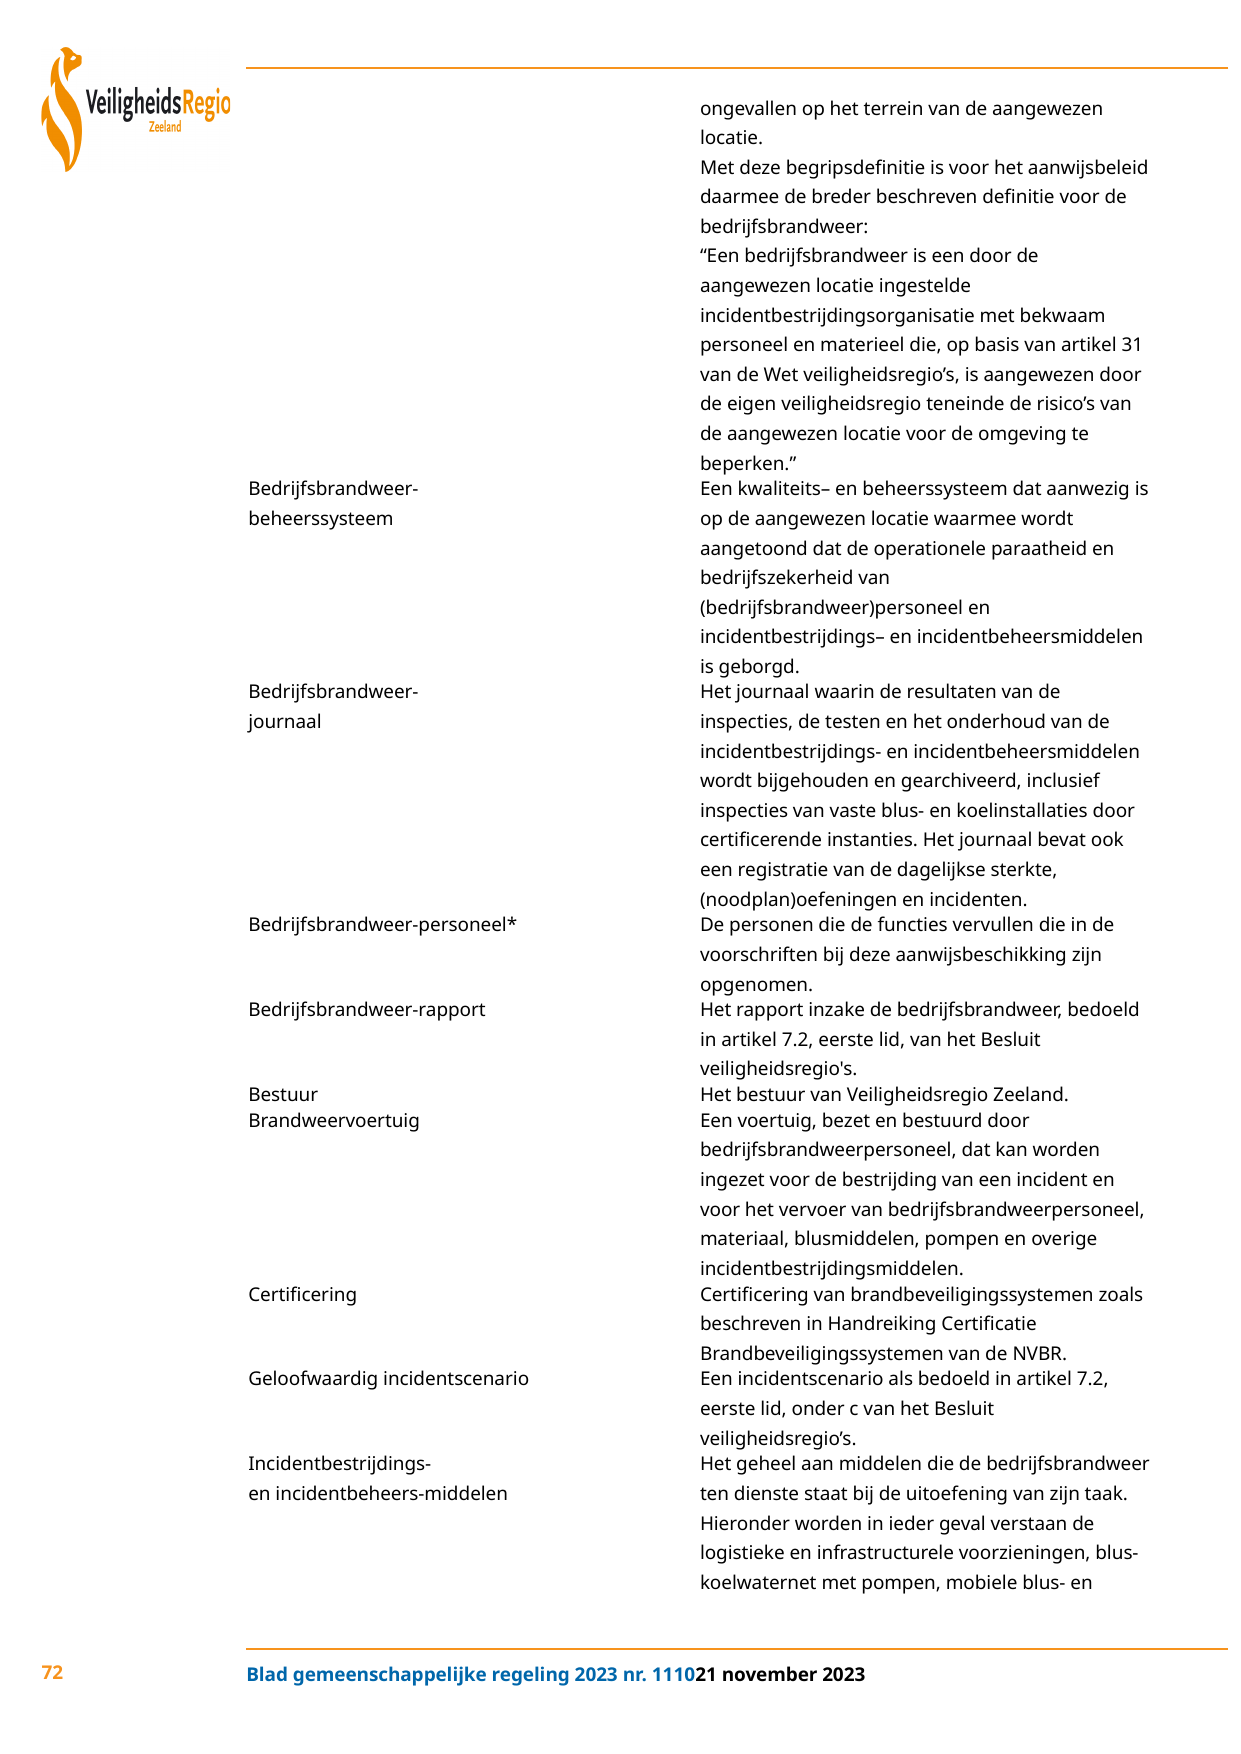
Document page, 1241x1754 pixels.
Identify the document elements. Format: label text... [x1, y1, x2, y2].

table_cell Het bestuur van Veiligheidsregio Zeeland. [700, 1081, 1152, 1107]
picture [41, 47, 231, 172]
table_cell Bedrijfsbrandweer- journaal [248, 679, 700, 912]
table_cell [248, 95, 700, 476]
table_cell Bestuur [248, 1081, 700, 1107]
table_cell Het journaal waarin de resultaten van de inspecties, de testen en het onderhoud van de incidentbestrijdings- en incidentbeheersmiddelen wordt bijgehouden en gearchiveerd, inclusief inspecties van vaste blus- en koelinstallaties door certificerende instanties. Het journaal bevat ook een registratie van de dagelijkse sterkte, (noodplan)oefeningen en incidenten. [700, 679, 1152, 912]
table_cell Incidentbestrijdings- en incidentbeheers-middelen [248, 1451, 700, 1594]
table_cell Bedrijfsbrandweer-personeel* [248, 912, 700, 996]
table_cell De personen die de functies vervullen die in de voorschriften bij deze aanwijsbeschikking zijn opgenomen. [700, 912, 1152, 996]
table_cell Een voertuig, bezet en bestuurd door bedrijfsbrandweerpersoneel, dat kan worden ingezet voor de bestrijding van een incident en voor het vervoer van bedrijfsbrandweerpersoneel, materiaal, blusmiddelen, pompen en overige incidentbestrijdingsmiddelen. [700, 1107, 1152, 1281]
table_cell Een incidentscenario als bedoeld in artikel 7.2, eerste lid, onder c van het Besluit veiligheidsregio’s. [700, 1366, 1152, 1451]
table_cell Het geheel aan middelen die de bedrijfsbrandweer ten dienste staat bij de uitoefening van zijn taak. Hieronder worden in ieder geval verstaan de logistieke en infrastructurele voorzieningen, blus- koelwaternet met pompen, mobiele blus- en [700, 1451, 1152, 1594]
table_cell Bedrijfsbrandweer- beheerssysteem [248, 476, 700, 679]
table_cell ongevallen op het terrein van de aangewezen locatie. Met deze begripsdefinitie is voor het aanwijsbeleid daarmee de breder beschreven definitie voor de bedrijfsbrandweer: “Een bedrijfsbrandweer is een door de aangewezen locatie ingestelde incidentbestrijdingsorganisatie met bekwaam personeel en materieel die, op basis van artikel 31 van de Wet veiligheidsregio’s, is aangewezen door de eigen veiligheidsregio teneinde de risico’s van de aangewezen locatie voor de omgeving te beperken.” [700, 95, 1152, 476]
table_cell Certificering van brandbeveiligingssystemen zoals beschreven in Handreiking Certificatie Brandbeveiligingssystemen van de NVBR. [700, 1281, 1152, 1366]
table_cell Certificering [248, 1281, 700, 1366]
table_cell Een kwaliteits– en beheerssysteem dat aanwezig is op de aangewezen locatie waarmee wordt aangetoond dat de operationele paraatheid en bedrijfszekerheid van (bedrijfsbrandweer)personeel en incidentbestrijdings– en incidentbeheersmiddelen is geborgd. [700, 476, 1152, 679]
table_cell Brandweervoertuig [248, 1107, 700, 1281]
table_cell Het rapport inzake de bedrijfsbrandweer, bedoeld in artikel 7.2, eerste lid, van het Besluit veiligheidsregio's. [700, 996, 1152, 1081]
table_cell Bedrijfsbrandweer-rapport [248, 996, 700, 1081]
table_cell Geloofwaardig incidentscenario [248, 1366, 700, 1451]
